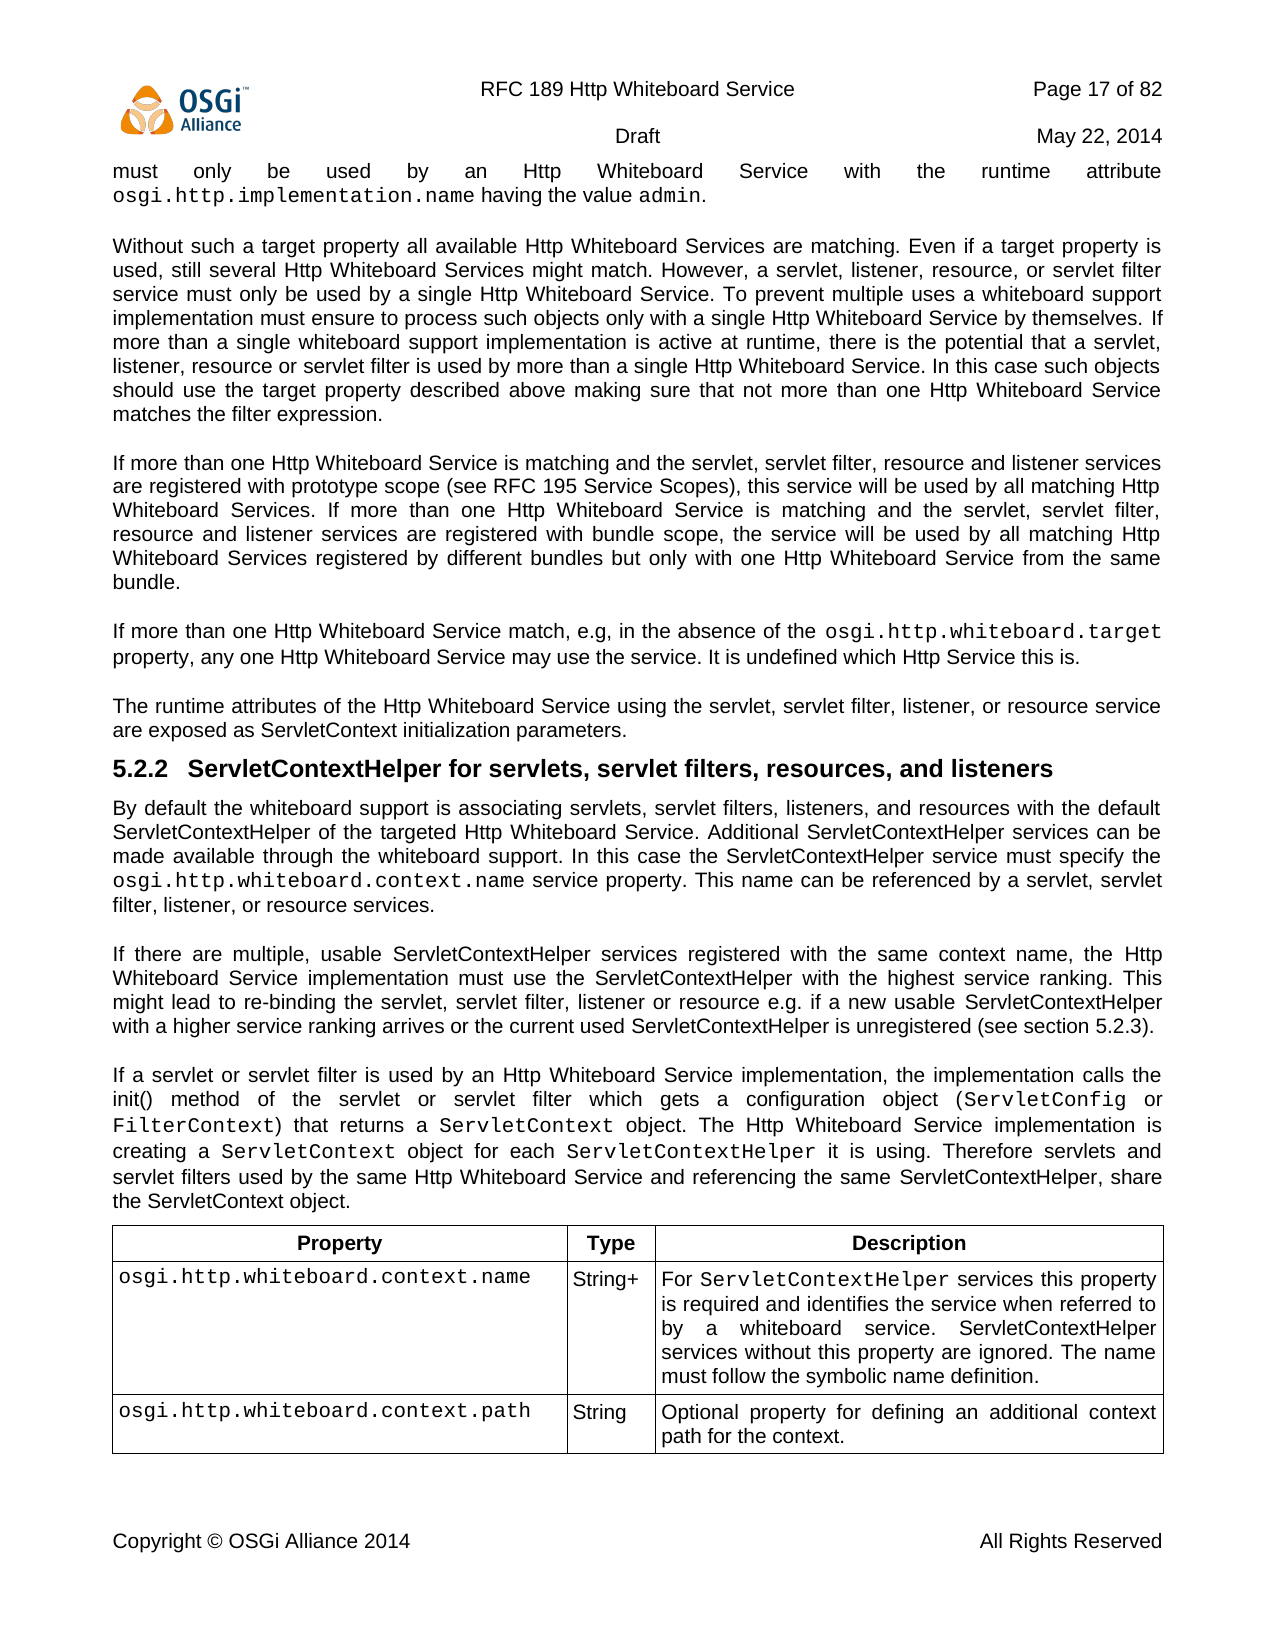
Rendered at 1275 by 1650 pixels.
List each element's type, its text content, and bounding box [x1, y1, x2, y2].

table_cell For ServletContextHelper services this property is required and identifies the service when referred to by a whiteboard service. ServletContextHelper services without this property are ignored. The name must follow the symbolic name definition. [656, 1262, 1163, 1394]
table_cell String [568, 1395, 655, 1453]
table_header Property [113, 1226, 567, 1261]
table_header Type [568, 1226, 655, 1261]
table_cell Optional property for defining an additional context path for the context. [656, 1395, 1163, 1453]
text If there are multiple, usable ServletContextHelper services registered with the same context name, the Http Whiteboard Service implementation must use the ServletContextHelper with the highest service ranking. This might lead to re-binding the servlet, servlet filter, listener or resource e.g. if a new usable ServletContextHelper with a higher service ranking arrives or the current used ServletContextHelper is unregistered (see section 5.2.3). [112, 942, 1162, 1038]
text The runtime attributes of the Http Whiteboard Service using the servlet, servlet filter, listener, or resource service are exposed as ServletContext initialization parameters. [112, 694, 1162, 742]
table_cell osgi.http.whiteboard.context.path [113, 1395, 567, 1453]
text must only be used by an Http Whiteboard Service with the runtime attribute osgi.http.implementation.name having the value admin. [112, 159, 1162, 209]
table_header Description [656, 1226, 1163, 1261]
text If more than one Http Whiteboard Service is matching and the servlet, servlet filter, resource and listener services are registered with prototype scope (see RFC 195 Service Scopes), this service will be used by all matching Http Whiteboard Services. If more than one Http Whiteboard Service is matching and the servlet, servlet filter, resource and listener services are registered with bundle scope, the service will be used by all matching Http Whiteboard Services registered by different bundles but only with one Http Whiteboard Service from the same bundle. [112, 450, 1162, 594]
table_cell osgi.http.whiteboard.context.name [113, 1262, 567, 1394]
picture [113, 78, 257, 142]
text By default the whiteboard support is associating servlets, servlet filters, listeners, and resources with the default ServletContextHelper of the targeted Http Whiteboard Service. Additional ServletContextHelper services can be made available through the whiteboard support. In this case the ServletContextHelper service must specify the osgi.http.whiteboard.context.name service property. This name can be referenced by a servlet, servlet filter, listener, or resource services. [112, 796, 1162, 917]
subtitle ServletContextHelper for servlets, servlet filters, resources, and listeners [112, 754, 1162, 783]
text If a servlet or servlet filter is used by an Http Whiteboard Service implementation, the implementation calls the init() method of the servlet or servlet filter which gets a configuration object (ServletConfig or FilterContext) that returns a ServletContext object. The Http Whiteboard Service implementation is creating a ServletContext object for each ServletContextHelper it is using. Therefore servlets and servlet filters used by the same Http Whiteboard Service and referencing the same ServletContextHelper, share the ServletContext object. [112, 1063, 1162, 1212]
text If more than one Http Whiteboard Service match, e.g, in the absence of the osgi.http.whiteboard.target property, any one Http Whiteboard Service may use the service. It is undefined which Http Service this is. [112, 619, 1162, 669]
table_cell String+ [568, 1262, 655, 1394]
text Without such a target property all available Http Whiteboard Services are matching. Even if a target property is used, still several Http Whiteboard Services might match. However, a servlet, listener, resource, or servlet filter service must only be used by a single Http Whiteboard Service. To prevent multiple uses a whiteboard support implementation must ensure to process such objects only with a single Http Whiteboard Service by themselves. If more than a single whiteboard support implementation is active at runtime, there is the potential that a servlet, listener, resource or servlet filter is used by more than a single Http Whiteboard Service. In this case such objects should use the target property described above making sure that not more than one Http Whiteboard Service matches the filter expression. [112, 234, 1162, 425]
